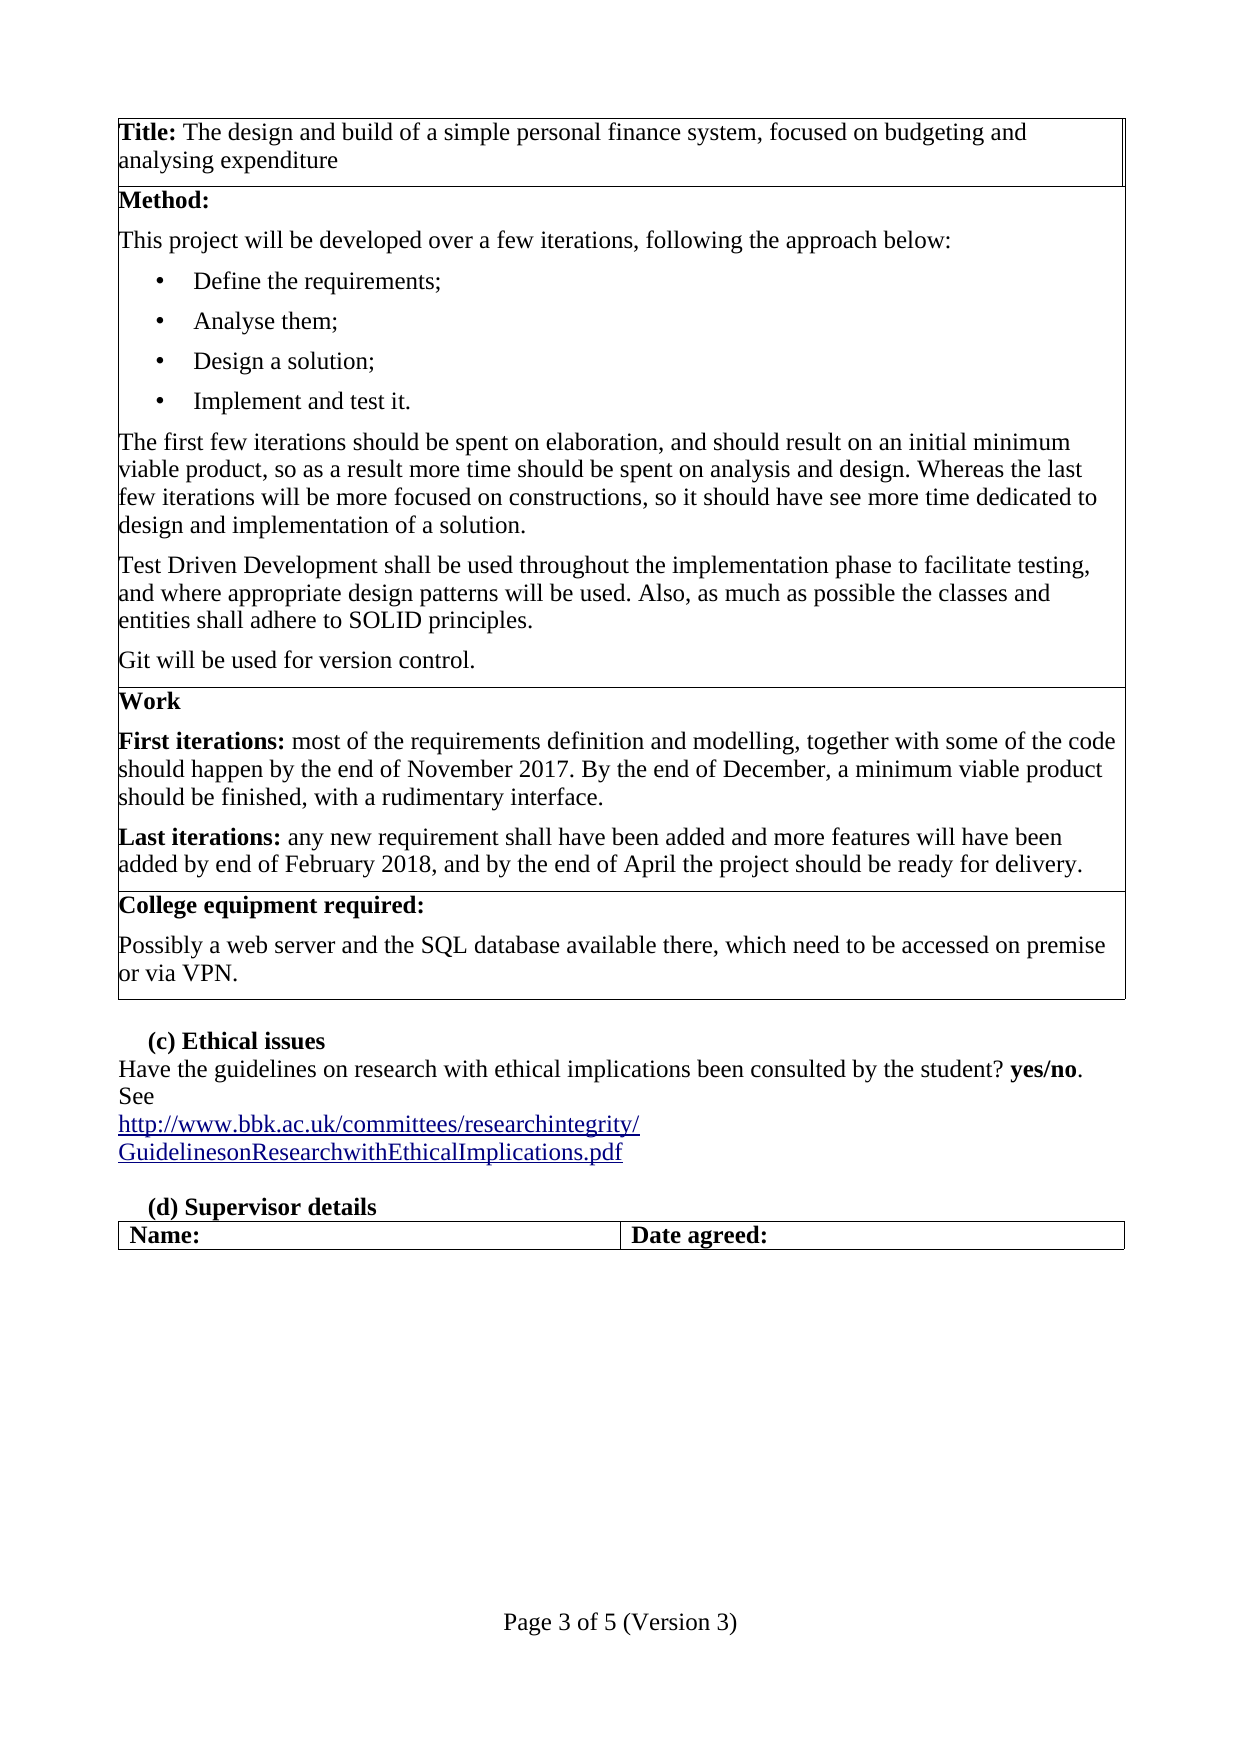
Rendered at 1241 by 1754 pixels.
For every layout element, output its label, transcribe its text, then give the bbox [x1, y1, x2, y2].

text (c) Ethical issues [118, 1027, 1122, 1055]
table_header Name: [119, 1222, 620, 1249]
table_header Date agreed: [621, 1222, 1124, 1249]
table_cell Method: This project will be developed over a few iterations, following the approach below: Define the requirements; Analyse them; Design a solution; Implement and test it. The first few iterations should be spent on elaboration, and should result on an initial minimum viable product, so as a result more time should be spent on analysis and design. Whereas the last few iterations will be more focused on constructions, so it should have see more time dedicated to design and implementation of a solution. Test Driven Development shall be used throughout the implementation phase to facilitate testing, and where appropriate design patterns will be used. Also, as much as possible the classes and entities shall adhere to SOLID principles. Git will be used for version control. [119, 187, 1125, 687]
table_cell Work First iterations: most of the requirements definition and modelling, together with some of the code should happen by the end of November 2017. By the end of December, a minimum viable product should be finished, with a rudimentary interface. Last iterations: any new requirement shall have been added and more features will have been added by end of February 2018, and by the end of April the project should be ready for delivery. [119, 688, 1125, 891]
table_cell College equipment required: Possibly a web server and the SQL database available there, which need to be accessed on premise or via VPN. [119, 892, 1125, 999]
text http://www.bbk.ac.uk/committees/researchintegrity/GuidelinesonResearchwithEthicalImplications.pdf [118, 1110, 1122, 1166]
text (d) Supervisor details [118, 1193, 1122, 1221]
table_header Title: The design and build of a simple personal finance system, focused on budgeting and analysing expenditure [119, 119, 1122, 186]
text Have the guidelines on research with ethical implications been consulted by the student? yes/no. See [118, 1055, 1122, 1110]
